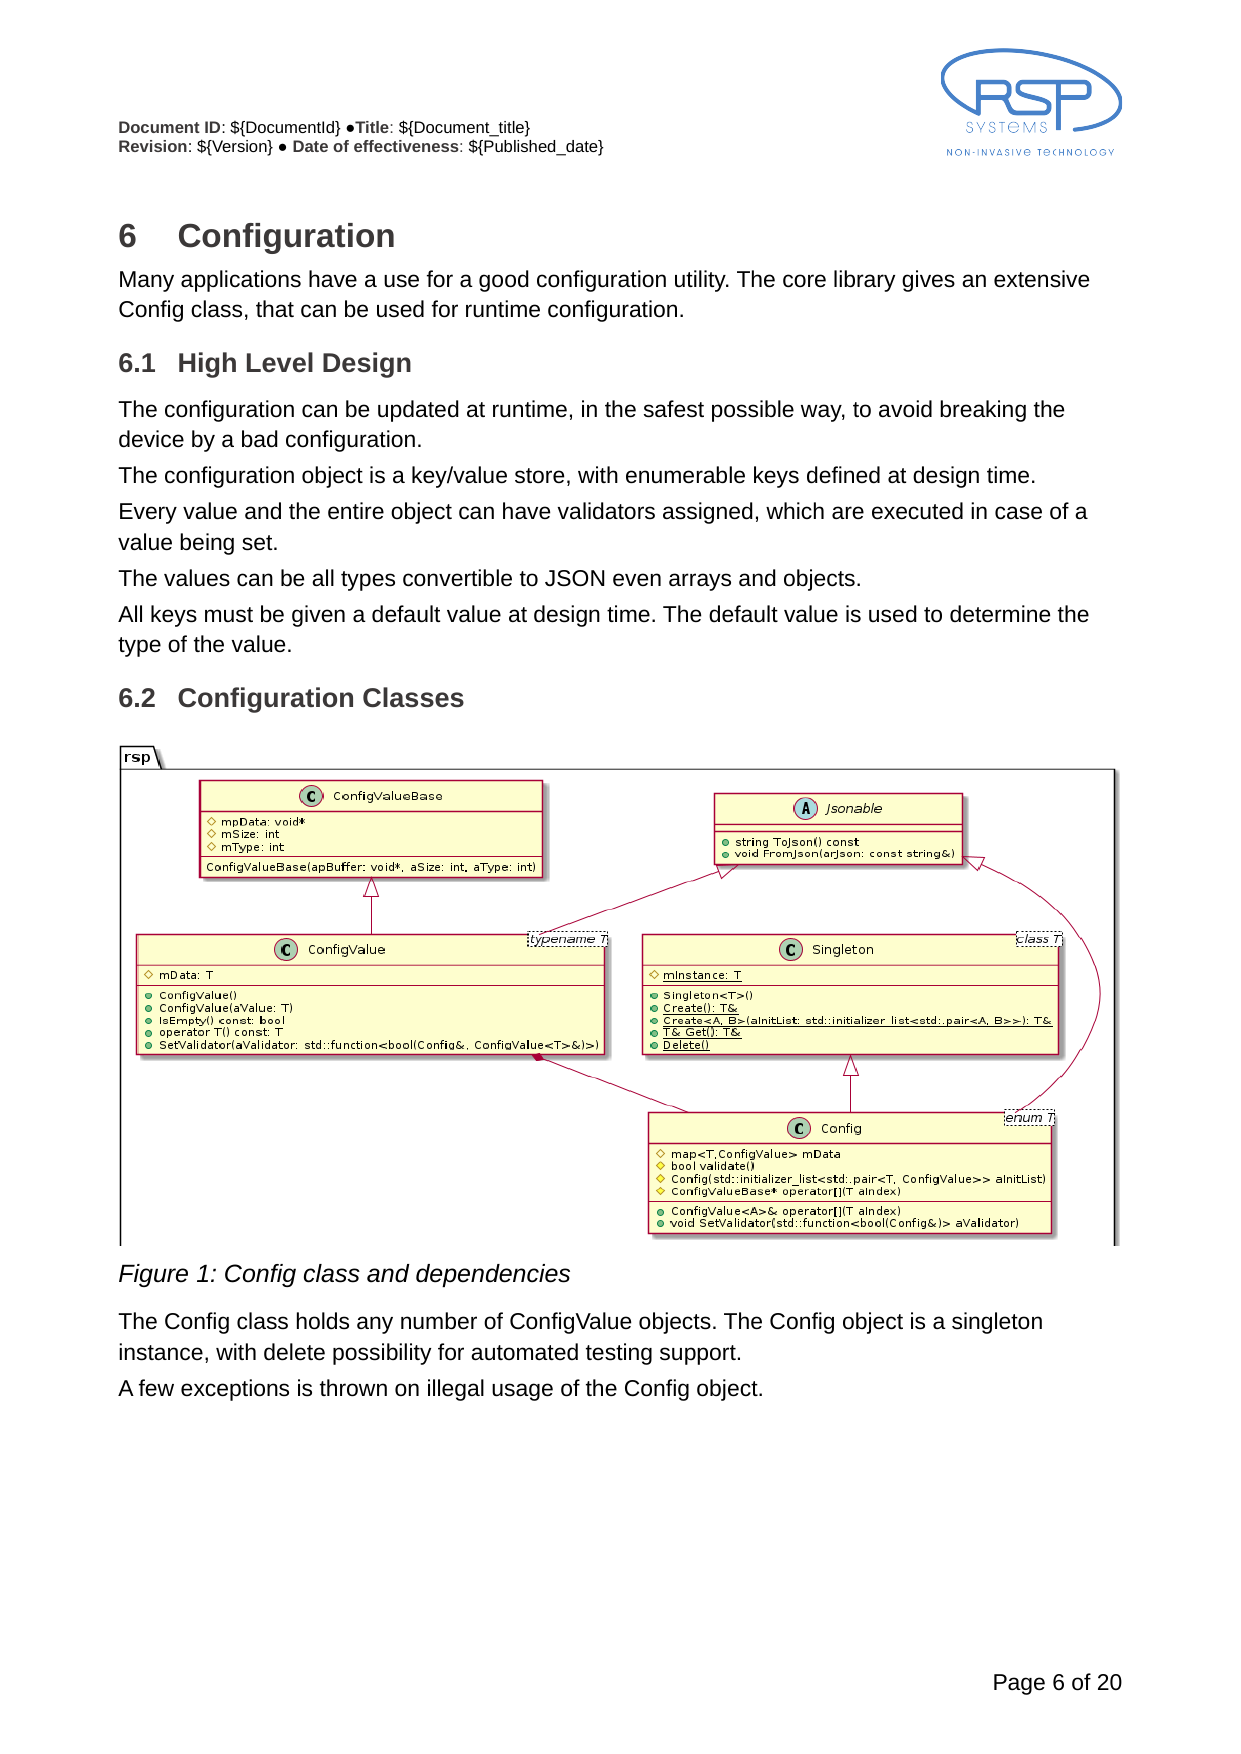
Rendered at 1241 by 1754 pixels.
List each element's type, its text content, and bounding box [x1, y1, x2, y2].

picture [941, 48, 1123, 156]
subtitle Configuration Classes [118, 682, 1122, 713]
subtitle High Level Design [118, 347, 1122, 379]
text [118, 731, 1122, 743]
text Every value and the entire object can have validators assigned, which are executed in case of a value being set. [118, 498, 1122, 555]
text The Config class holds any number of ConfigValue objects. The Config object is a singleton instance, with delete possibility for automated testing support. [118, 1287, 1122, 1365]
text The configuration can be updated at runtime, in the safest possible way, to avoid breaking the device by a bad configuration. [118, 396, 1122, 452]
text Many applications have a use for a good configuration utility. The core library gives an extensive Config class, that can be used for runtime configuration. [118, 266, 1122, 323]
text The values can be all types convertible to JSON even arrays and objects. [118, 565, 1122, 591]
text The configuration object is a key/value store, with enumerable keys defined at design time. [118, 462, 1122, 488]
text Figure 1: Config class and dependencies [118, 1246, 1122, 1287]
subtitle Configuration [118, 216, 1122, 254]
text All keys must be given a default value at design time. The default value is used to determine the type of the value. [118, 601, 1122, 657]
picture [118, 743, 1123, 1246]
text A few exceptions is thrown on illegal usage of the Config object. [118, 1375, 1122, 1401]
